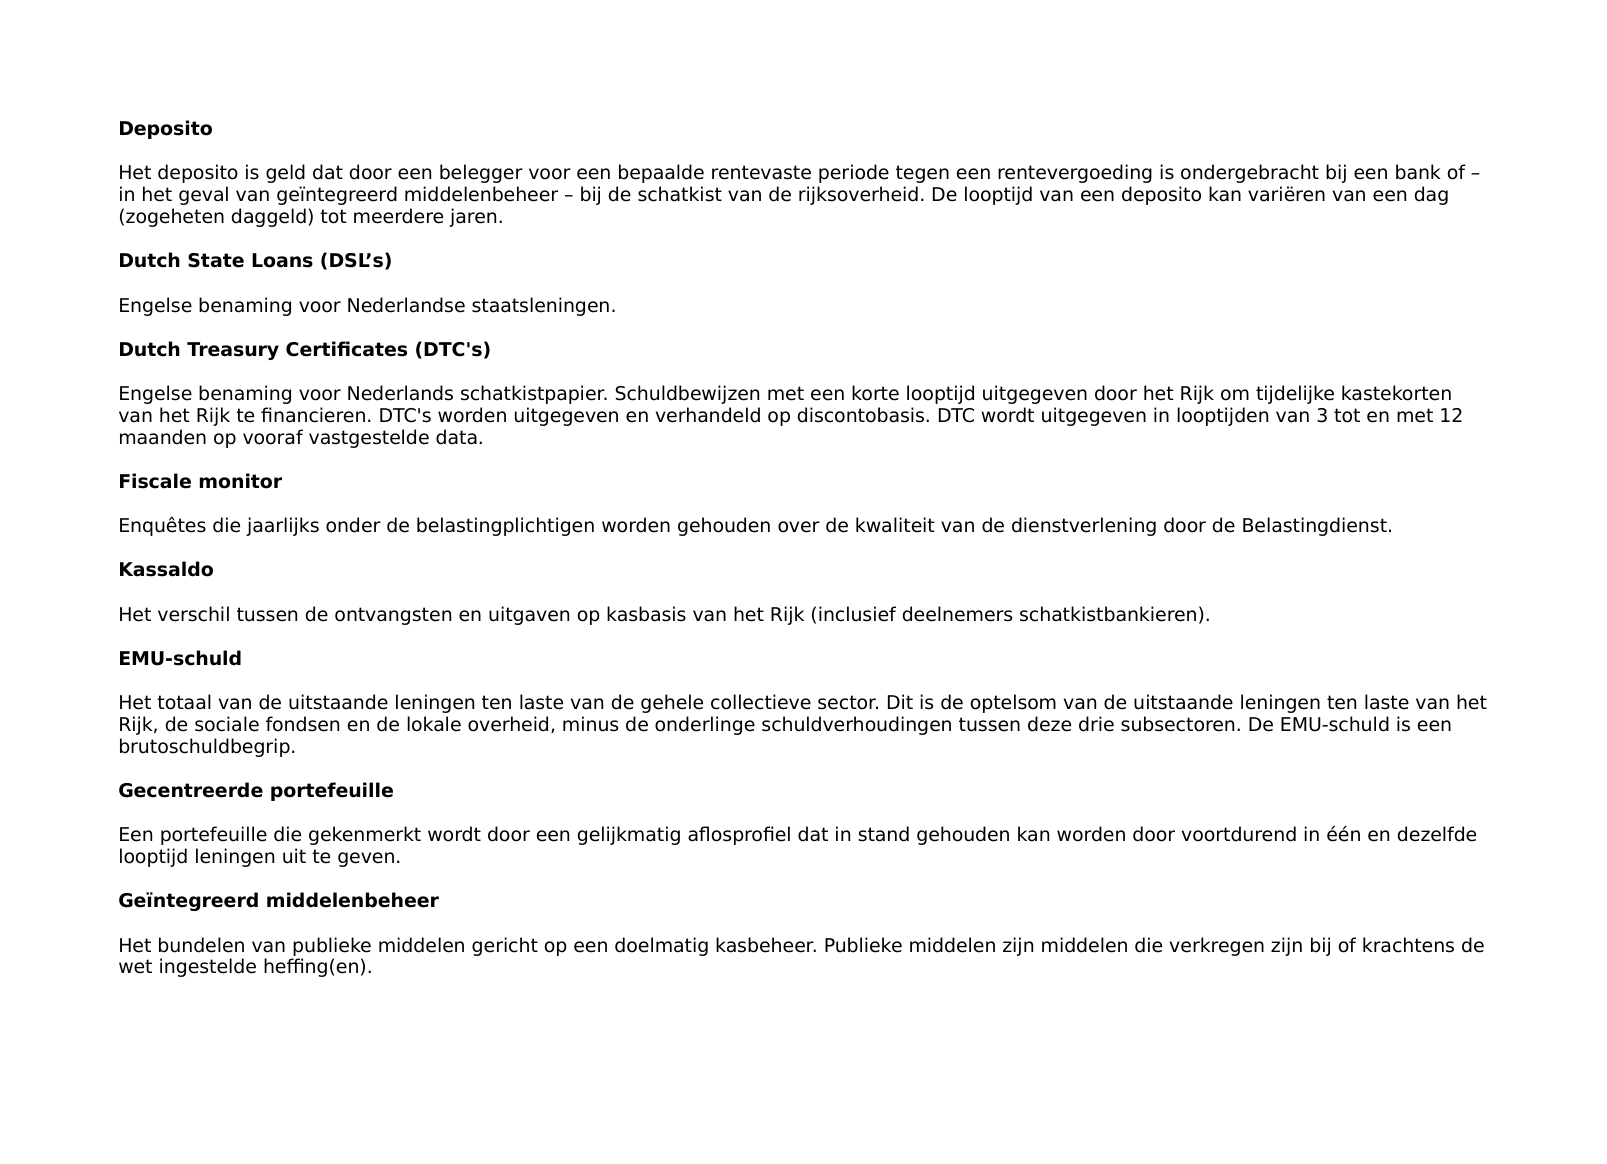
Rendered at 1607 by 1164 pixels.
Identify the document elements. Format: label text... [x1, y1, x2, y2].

text Engelse benaming voor Nederlands schatkistpapier. Schuldbewijzen met een korte looptijd uitgegeven door het Rijk om tijdelijke kastekorten van het Rijk te financieren. DTC's worden uitgegeven en verhandeld op discontobasis. DTC wordt uitgegeven in looptijden van 3 tot en met 12 maanden op vooraf vastgestelde data. [118, 383, 1488, 449]
text Het totaal van de uitstaande leningen ten laste van de gehele collectieve sector. Dit is de optelsom van de uitstaande leningen ten laste van het Rijk, de sociale fondsen en de lokale overheid, minus de onderlinge schuldverhoudingen tussen deze drie subsectoren. De EMU-schuld is een brutoschuldbegrip. [118, 692, 1488, 758]
text Engelse benaming voor Nederlandse staatsleningen. [118, 294, 1488, 317]
text Het bundelen van publieke middelen gericht op een doelmatig kasbeheer. Publieke middelen zijn middelen die verkregen zijn bij of krachtens de wet ingestelde heffing(en). [118, 934, 1488, 978]
subtitle Dutch Treasury Certificates (DTC's) [118, 339, 1488, 361]
text Enquêtes die jaarlijks onder de belastingplichtigen worden gehouden over de kwaliteit van de dienstverlening door de Belastingdienst. [118, 515, 1488, 537]
subtitle Gecentreerde portefeuille [118, 780, 1488, 802]
text Het verschil tussen de ontvangsten en uitgaven op kasbasis van het Rijk (inclusief deelnemers schatkistbankieren). [118, 603, 1488, 626]
subtitle EMU-schuld [118, 648, 1488, 670]
subtitle Fiscale monitor [118, 471, 1488, 493]
text Een portefeuille die gekenmerkt wordt door een gelijkmatig aflosprofiel dat in stand gehouden kan worden door voortdurend in één en dezelfde looptijd leningen uit te geven. [118, 824, 1488, 868]
text Het deposito is geld dat door een belegger voor een bepaalde rentevaste periode tegen een rentevergoeding is ondergebracht bij een bank of – in het geval van geïntegreerd middelenbeheer – bij de schatkist van de rijksoverheid. De looptijd van een deposito kan variëren van een dag (zogeheten daggeld) tot meerdere jaren. [118, 162, 1488, 228]
subtitle Deposito [118, 118, 1488, 140]
subtitle Dutch State Loans (DSL’s) [118, 250, 1488, 272]
subtitle Geïntegreerd middelenbeheer [118, 890, 1488, 912]
subtitle Kassaldo [118, 559, 1488, 581]
